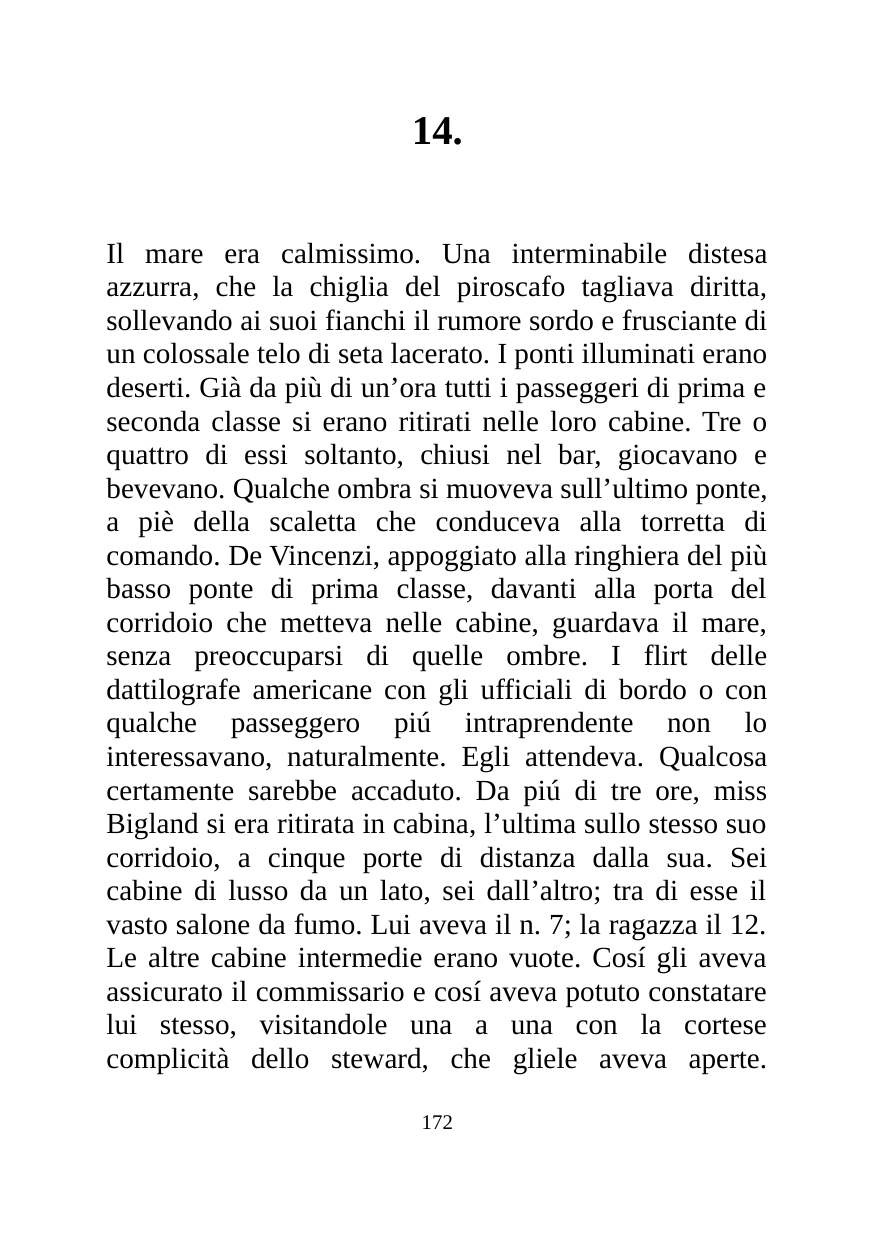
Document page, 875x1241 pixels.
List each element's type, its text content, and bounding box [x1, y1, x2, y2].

text Il mare era calmissimo. Una interminabile distesa azzurra, che la chiglia del piroscafo tagliava diritta, sollevando ai suoi fianchi il rumore sordo e frusciante di un colossale telo di seta lacerato. I ponti illuminati erano deserti. Già da più di un’ora tutti i passeggeri di prima e seconda classe si erano ritirati nelle loro cabine. Tre o quattro di essi soltanto, chiusi nel bar, giocavano e bevevano. Qualche ombra si muoveva sull’ultimo ponte, a piè della scaletta che conduceva alla torretta di comando. De Vincenzi, appoggiato alla ringhiera del più basso ponte di prima classe, davanti alla porta del corridoio che metteva nelle cabine, guardava il mare, senza preoccuparsi di quelle ombre. I flirt delle dattilografe americane con gli ufficiali di bordo o con qualche passeggero piú intraprendente non lo interessavano, naturalmente. Egli attendeva. Qualcosa certamente sarebbe accaduto. Da piú di tre ore, miss Bigland si era ritirata in cabina, l’ultima sullo stesso suo corridoio, a cinque porte di distanza dalla sua. Sei cabine di lusso da un lato, sei dall’altro; tra di esse il vasto salone da fumo. Lui aveva il n. 7; la ragazza il 12. Le altre cabine intermedie erano vuote. Cosí gli aveva assicurato il commissario e cosí aveva potuto constatare lui stesso, visitandole una a una con la cortese complicità dello steward, che gliele aveva aperte. [106, 236, 768, 1074]
subtitle 14. [106, 106, 768, 153]
